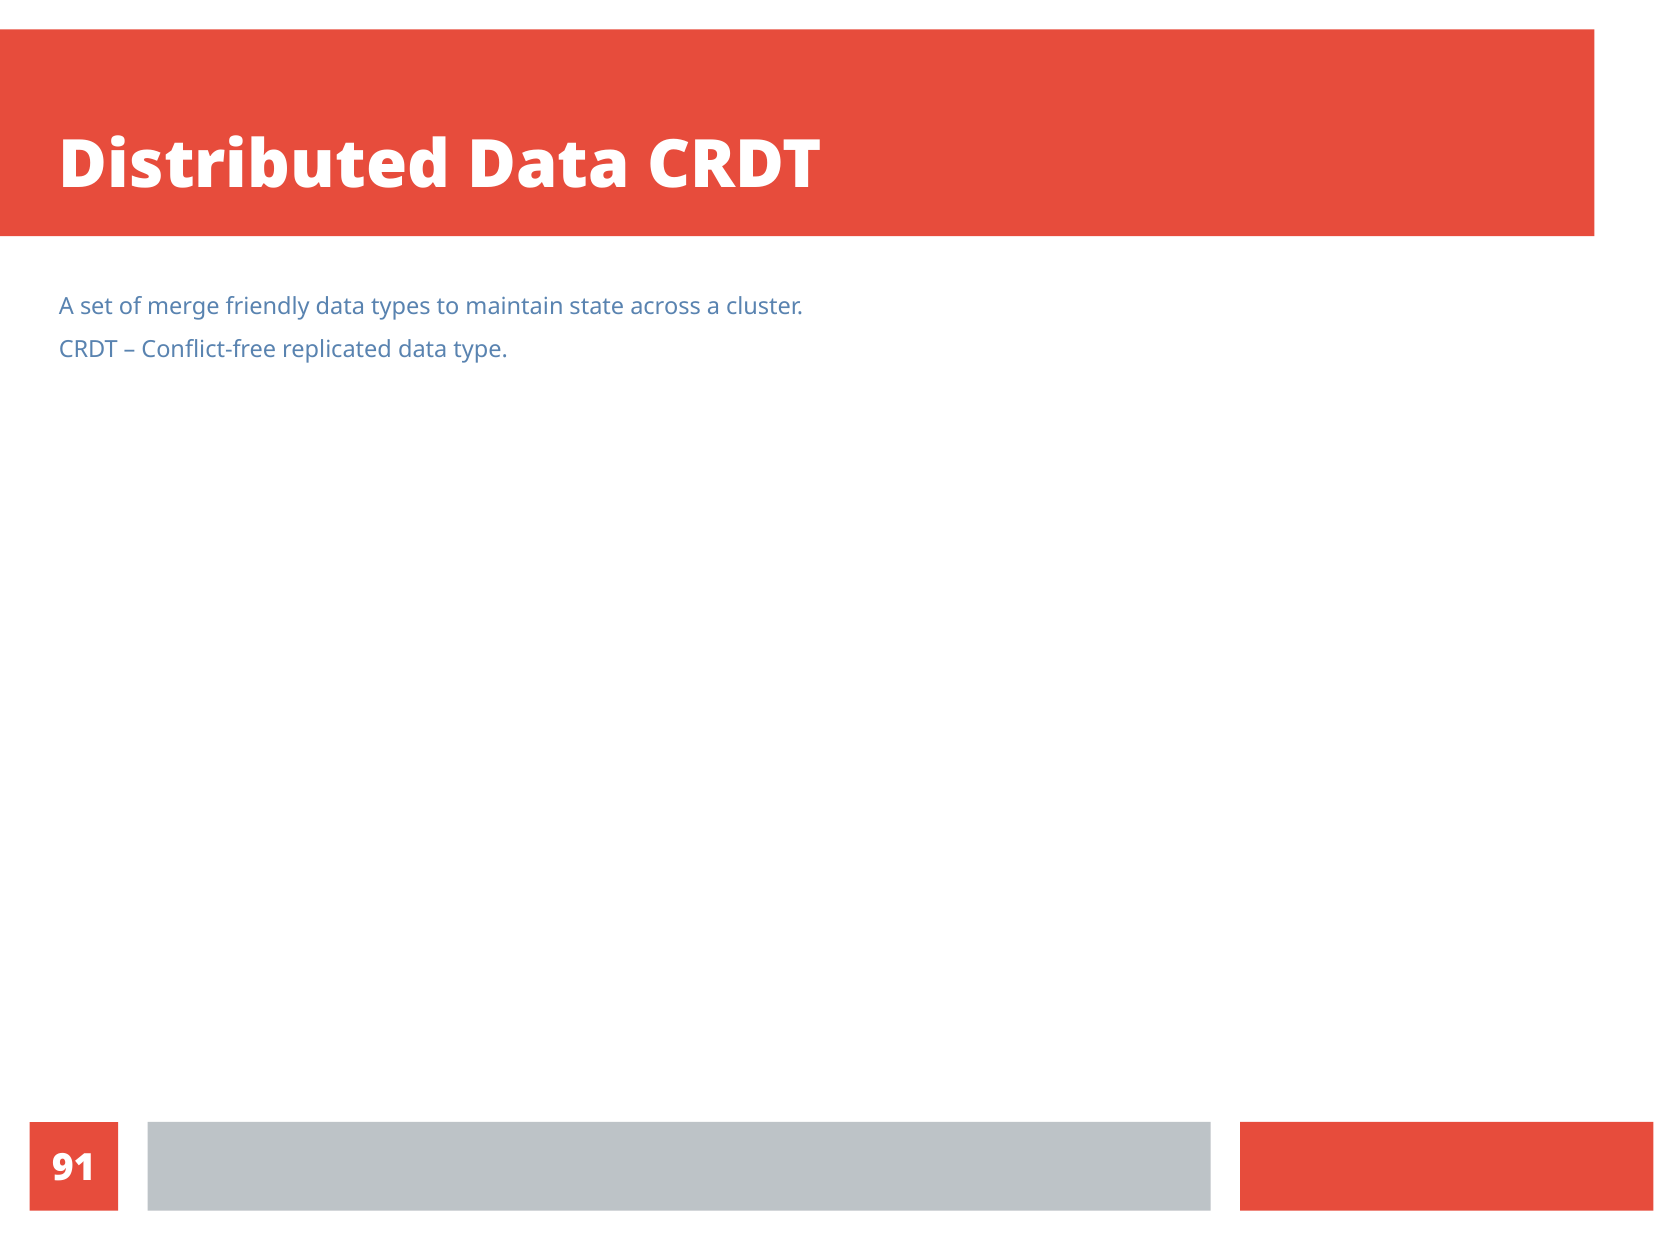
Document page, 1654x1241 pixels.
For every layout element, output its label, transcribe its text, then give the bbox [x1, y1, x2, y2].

list A set of merge friendly data types to maintain state across a cluster. CRDT – Conflict-free replicated data type. [59, 289, 1565, 367]
title Distributed Data CRDT [59, 59, 1595, 207]
